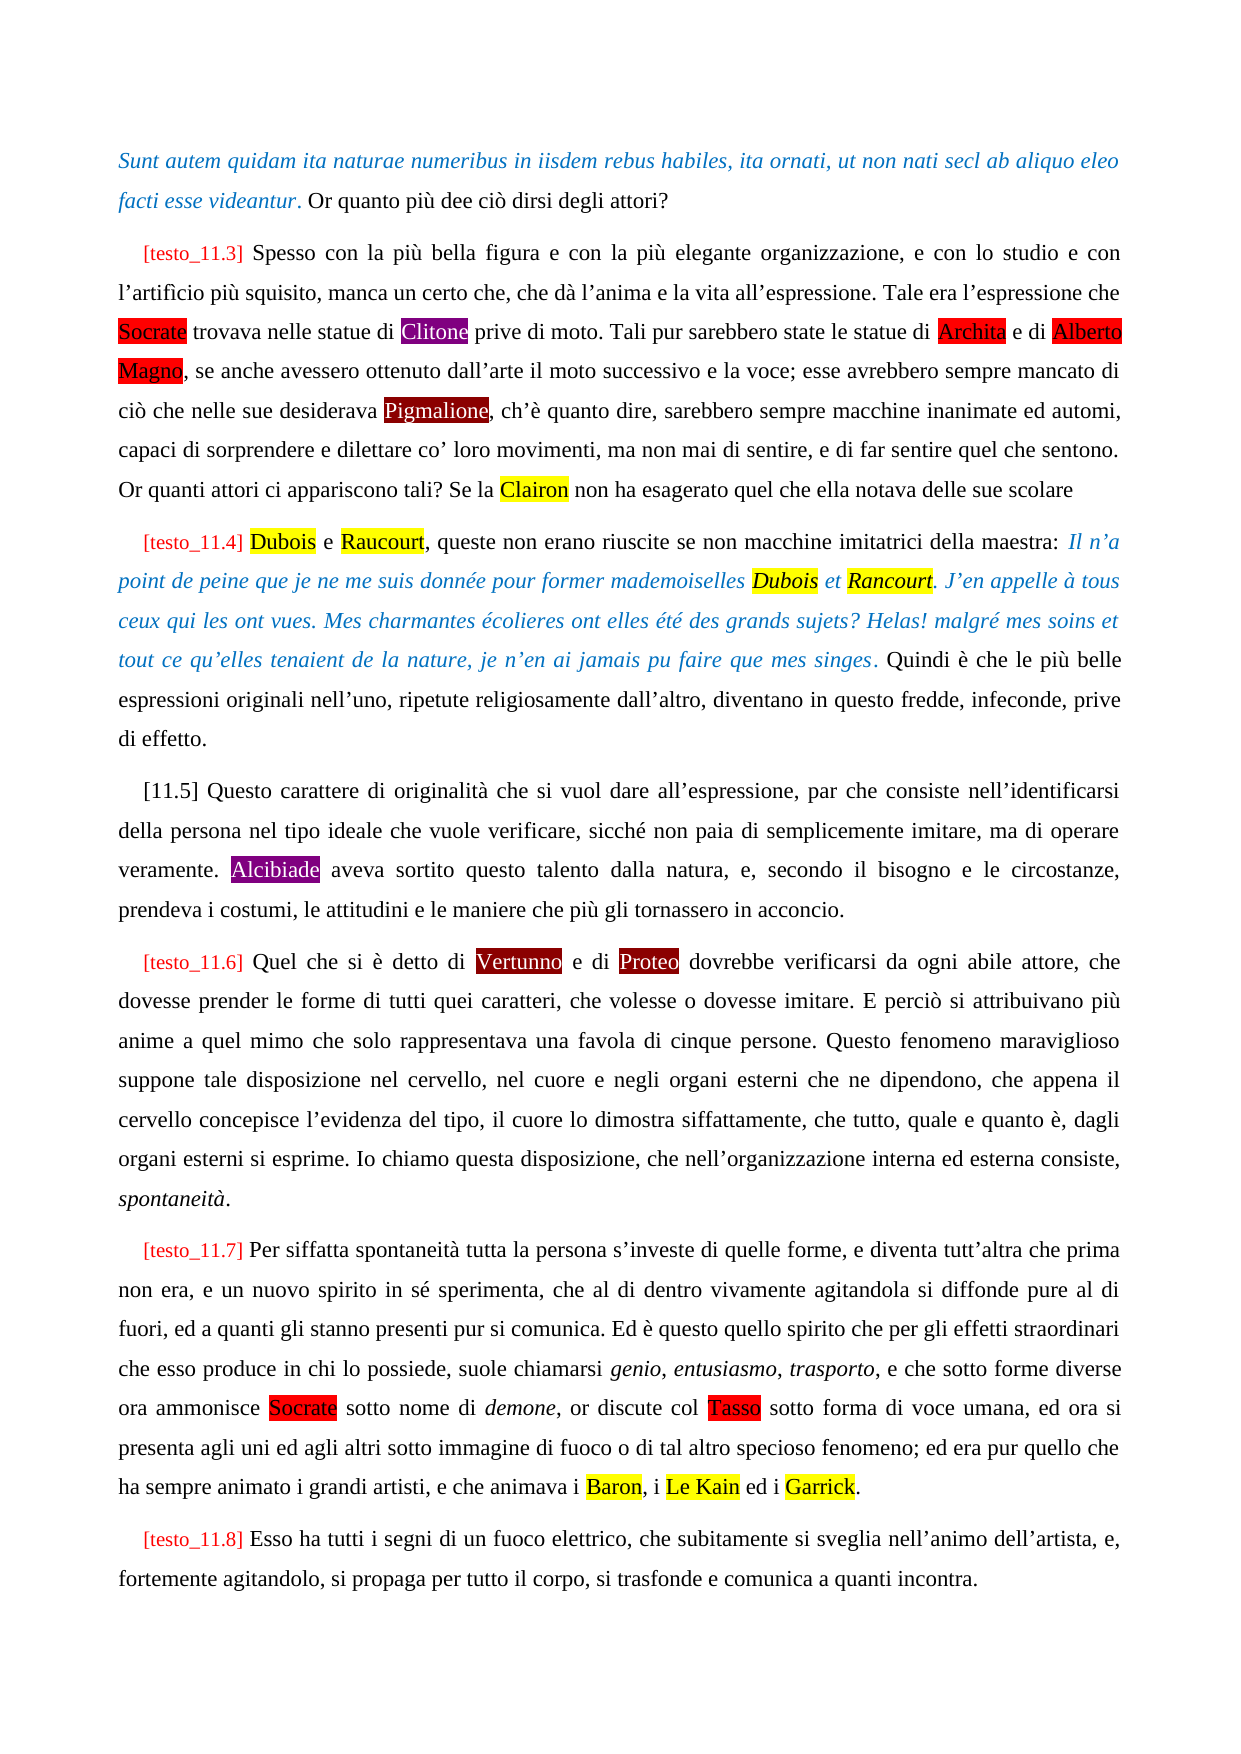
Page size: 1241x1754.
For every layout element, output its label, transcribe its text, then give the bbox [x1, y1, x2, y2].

text [11.5] Questo carattere di originalità che si vuol dare all’espressione, par che consiste nell’identificarsi della persona nel tipo ideale che vuole verificare, sicché non paia di semplicemente imitare, ma di operare veramente. Alcibiade aveva sortito questo talento dalla natura, e, secondo il bisogno e le circostanze, prendeva i costumi, le attitudini e le maniere che più gli tornassero in acconcio. [118, 777, 1122, 922]
text Sunt autem quidam ita naturae numeribus in iisdem rebus habiles, ita ornati, ut non nati secl ab aliquo eleo facti esse videantur. Or quanto più dee ciò dirsi degli attori? [118, 148, 1122, 213]
text [testo_11.8] Esso ha tutti i segni di un fuoco elettrico, che subitamente si sveglia nell’animo dell’artista, e, fortemente agitandolo, si propaga per tutto il corpo, si trasfonde e comunica a quanti incontra. [118, 1525, 1122, 1591]
text [testo_11.4] Dubois e Raucourt, queste non erano riuscite se non macchine imitatrici della maestra: Il n’a point de peine que je ne me suis donnée pour former mademoiselles Dubois et Rancourt. J’en appelle à tous ceux qui les ont vues. Mes charmantes écolieres ont elles été des grands sujets? Helas! malgré mes soins et tout ce qu’elles tenaient de la nature, je n’en ai jamais pu faire que mes singes. Quindi è che le più belle espressioni originali nell’uno, ripetute religiosamente dall’altro, diventano in questo fredde, infeconde, prive di effetto. [118, 528, 1122, 752]
text [testo_11.6] Quel che si è detto di Vertunno e di Proteo dovrebbe verificarsi da ogni abile attore, che dovesse prender le forme di tutti quei caratteri, che volesse o dovesse imitare. E perciò si attribuivano più anime a quel mimo che solo rappresentava una favola di cinque persone. Questo fenomeno maraviglioso suppone tale disposizione nel cervello, nel cuore e negli organi esterni che ne dipendono, che appena il cervello concepisce l’evidenza del tipo, il cuore lo dimostra siffattamente, che tutto, quale e quanto è, dagli organi esterni si esprime. Io chiamo questa disposizione, che nell’organizzazione interna ed esterna consiste, spontaneità. [118, 948, 1122, 1211]
text [testo_11.3] Spesso con la più bella figura e con la più elegante organizzazione, e con lo studio e con l’artifìcio più squisito, manca un certo che, che dà l’anima e la vita all’espressione. Tale era l’espressione che Socrate trovava nelle statue di Clitone prive di moto. Tali pur sarebbero state le statue di Archita e di Alberto Magno, se anche avessero ottenuto dall’arte il moto successivo e la voce; esse avrebbero sempre mancato di ciò che nelle sue desiderava Pigmalione, ch’è quanto dire, sarebbero sempre macchine inanimate ed automi, capaci di sorprendere e dilettare co’ loro movimenti, ma non mai di sentire, e di far sentire quel che sentono. Or quanti attori ci appariscono tali? Se la Clairon non ha esagerato quel che ella notava delle sue scolare [118, 239, 1122, 502]
text [testo_11.7] Per siffatta spontaneità tutta la persona s’investe di quelle forme, e diventa tutt’altra che prima non era, e un nuovo spirito in sé sperimenta, che al di dentro vivamente agitandola si diffonde pure al di fuori, ed a quanti gli stanno presenti pur si comunica. Ed è questo quello spirito che per gli effetti straordinari che esso produce in chi lo possiede, suole chiamarsi genio, entusiasmo, trasporto, e che sotto forme diverse ora ammonisce Socrate sotto nome di demone, or discute col Tasso sotto forma di voce umana, ed ora si presenta agli uni ed agli altri sotto immagine di fuoco o di tal altro specioso fenomeno; ed era pur quello che ha sempre animato i grandi artisti, e che animava i Baron, i Le Kain ed i Garrick. [118, 1237, 1122, 1500]
